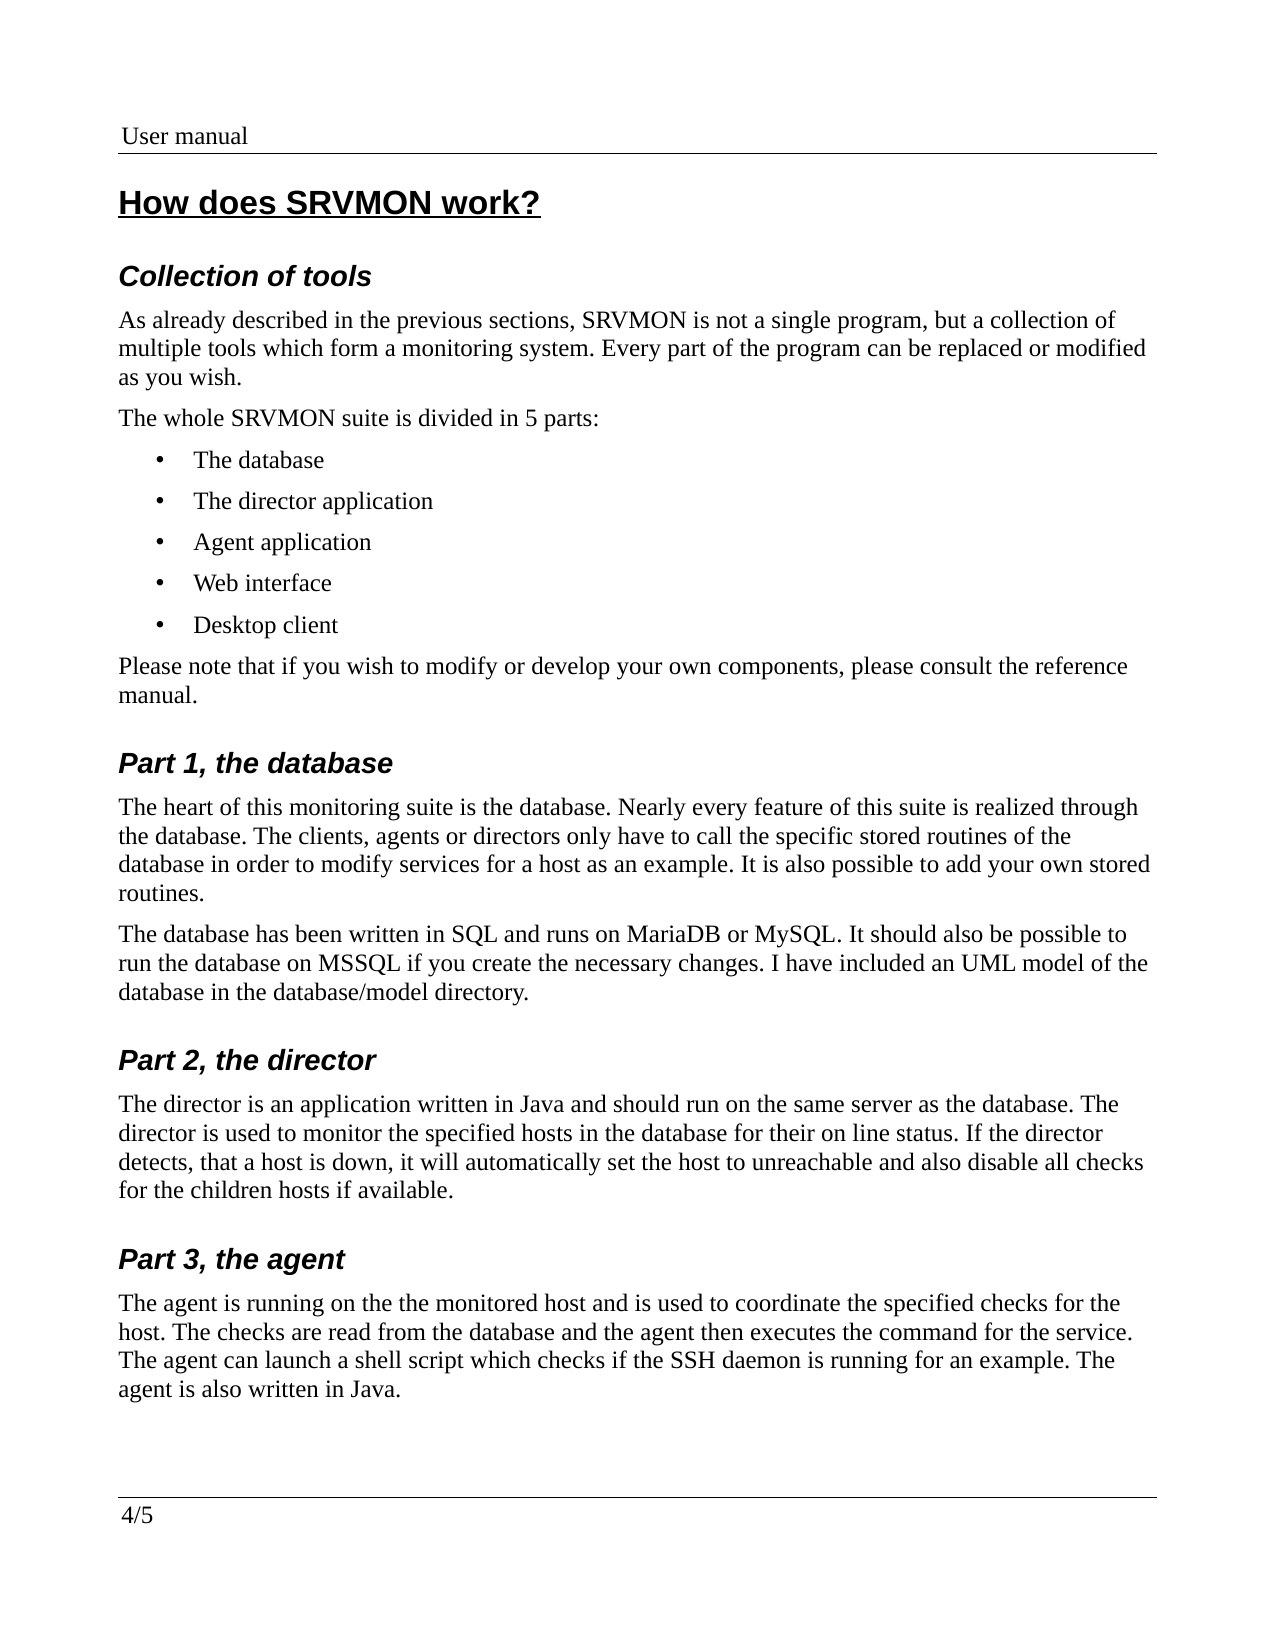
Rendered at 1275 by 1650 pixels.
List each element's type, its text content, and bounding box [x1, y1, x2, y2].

text The database has been written in SQL and runs on MariaDB or MySQL. It should also be possible to run the database on MSSQL if you create the necessary changes. I have included an UML model of the database in the database/model directory. [118, 919, 1157, 1006]
text As already described in the previous sections, SRVMON is not a single program, but a collection of multiple tools which form a monitoring system. Every part of the program can be replaced or modified as you wish. [118, 305, 1157, 391]
text Please note that if you wish to modify or develop your own components, please consult the reference manual. [118, 651, 1157, 708]
text The heart of this monitoring suite is the database. Nearly every feature of this suite is realized through the database. The clients, agents or directors only have to call the specific stored routines of the database in order to modify services for a host as an example. It is also possible to add your own stored routines. [118, 792, 1157, 907]
subtitle Part 2, the director [118, 1043, 1157, 1077]
subtitle Part 3, the agent [118, 1242, 1157, 1275]
subtitle Part 1, the database [118, 746, 1157, 779]
list The director application [156, 486, 1157, 515]
subtitle How does SRVMON work? [118, 182, 1157, 221]
list The database [156, 445, 1157, 473]
text The director is an application written in Java and should run on the same server as the database. The director is used to monitor the specified hosts in the database for their on line status. If the director detects, that a host is down, it will automatically set the host to unreachable and also disable all checks for the children hosts if available. [118, 1089, 1157, 1204]
text The whole SRVMON suite is divided in 5 parts: [118, 403, 1157, 432]
list Agent application [156, 527, 1157, 556]
subtitle Collection of tools [118, 259, 1157, 292]
list Desktop client [156, 610, 1157, 638]
text The agent is running on the the monitored host and is used to coordinate the specified checks for the host. The checks are read from the database and the agent then executes the command for the service. The agent can launch a shell script which checks if the SSH daemon is running for an example. The agent is also written in Java. [118, 1288, 1157, 1403]
list Web interface [156, 568, 1157, 597]
